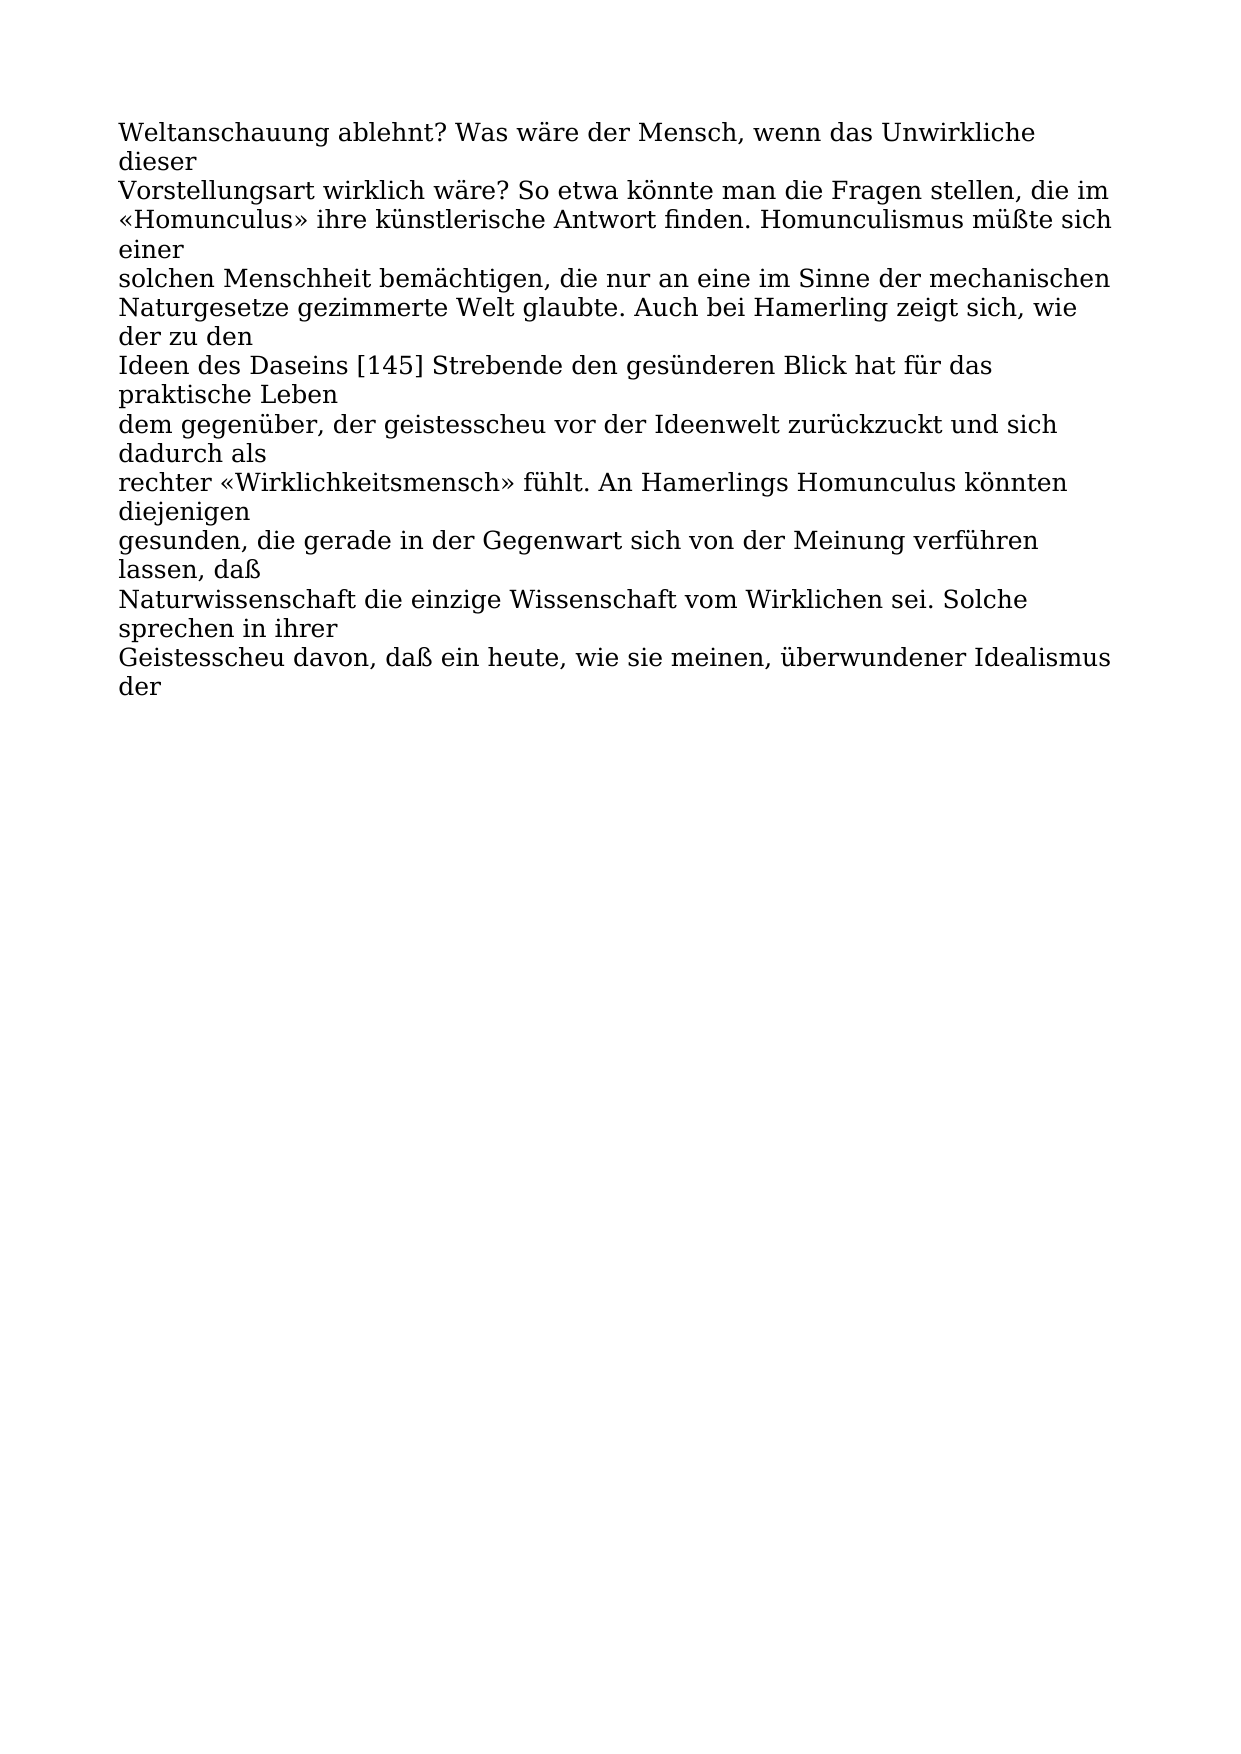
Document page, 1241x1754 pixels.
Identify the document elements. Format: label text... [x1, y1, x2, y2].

text Naturgesetze gezimmerte Welt glaubte. Auch bei Hamerling zeigt sich, wie der zu den [118, 293, 1122, 351]
text gesunden, die gerade in der Gegenwart sich von der Meinung verführen lassen, daß [118, 526, 1122, 585]
text dem gegenüber, der geistesscheu vor der Ideenwelt zurückzuckt und sich dadurch als [118, 410, 1122, 468]
text Naturwissenschaft die einzige Wissenschaft vom Wirklichen sei. Solche sprechen in ihrer [118, 585, 1122, 643]
text Vorstellungsart wirklich wäre? So etwa könnte man die Fragen stellen, die im [118, 176, 1122, 206]
text rechter «Wirklichkeitsmensch» fühlt. An Hamerlings Homunculus könnten diejenigen [118, 468, 1122, 526]
text Ideen des Daseins [145] Strebende den gesünderen Blick hat für das praktische Leben [118, 351, 1122, 410]
text Geistesscheu davon, daß ein heute, wie sie meinen, überwundener Idealismus der [118, 643, 1122, 701]
text Weltanschauung ablehnt? Was wäre der Mensch, wenn das Unwirkliche dieser [118, 118, 1122, 176]
text «Homunculus» ihre künstlerische Antwort finden. Homunculismus müßte sich einer [118, 206, 1122, 264]
text solchen Menschheit bemächtigen, die nur an eine im Sinne der mechanischen [118, 264, 1122, 293]
